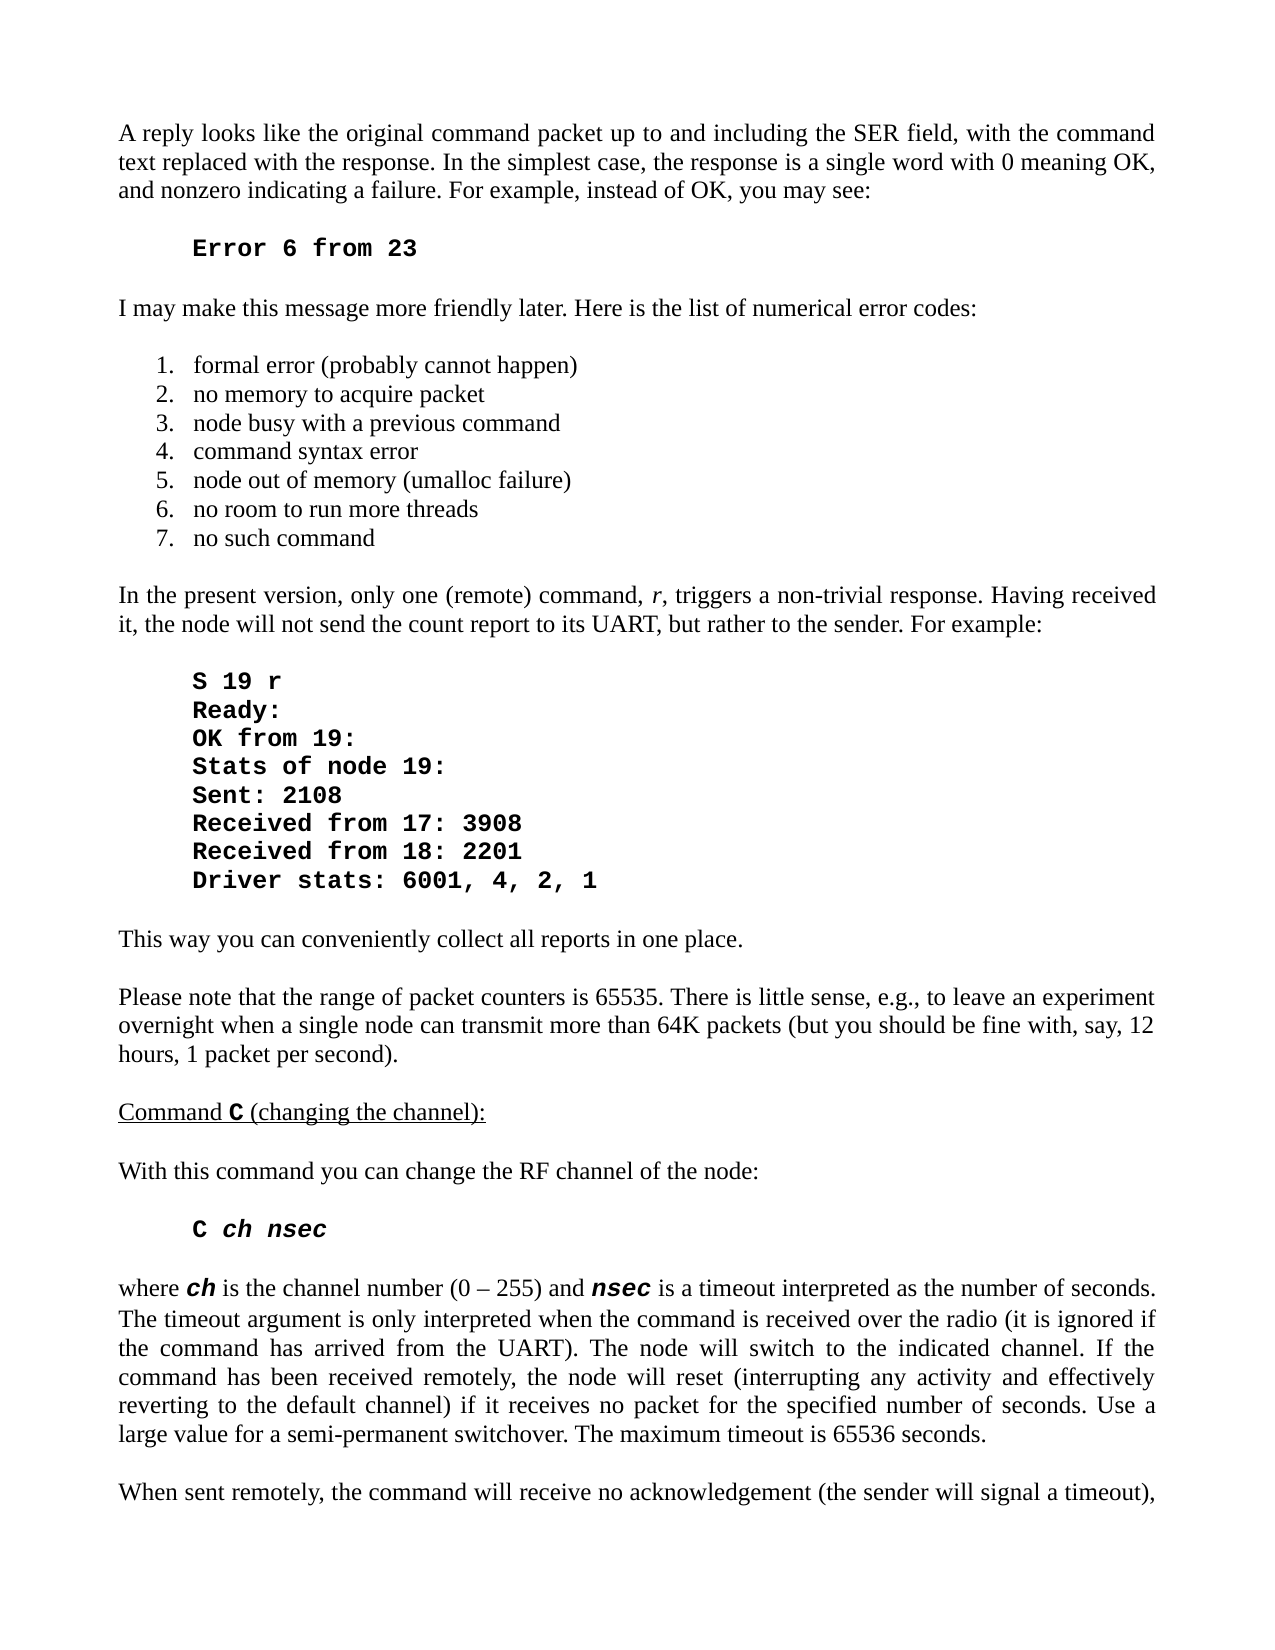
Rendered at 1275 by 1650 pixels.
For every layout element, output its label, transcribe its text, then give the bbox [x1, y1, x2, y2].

text Sent: 2108 [118, 782, 1157, 811]
text OK from 19: [118, 726, 1157, 754]
text where ch is the channel number (0 – 255) and nsec is a timeout interpreted as the number of seconds. The timeout argument is only interpreted when the command is received over the radio (it is ignored if the command has arrived from the UART). The node will switch to the indicated channel. If the command has been received remotely, the node will reset (interrupting any activity and effectively reverting to the default channel) if it receives no packet for the specified number of seconds. Use a large value for a semi-permanent switchover. The maximum timeout is 65536 seconds. [118, 1273, 1157, 1448]
list command syntax error [156, 436, 1157, 465]
text With this command you can change the RF channel of the node: [118, 1156, 1157, 1185]
text This way you can conveniently collect all reports in one place. [118, 924, 1157, 953]
list no memory to acquire packet [156, 379, 1157, 408]
list formal error (probably cannot happen) [156, 350, 1157, 379]
text Error 6 from 23 [118, 233, 1157, 264]
text Received from 17: 3908 [118, 811, 1157, 839]
text Ready: [118, 697, 1157, 726]
list no room to run more threads [156, 494, 1157, 523]
list node out of memory (umalloc failure) [156, 465, 1157, 494]
text I may make this message more friendly later. Here is the list of numerical error codes: [118, 293, 1157, 321]
text Please note that the range of packet counters is 65535. There is little sense, e.g., to leave an experiment overnight when a single node can transmit more than 64K packets (but you should be fine with, say, 12 hours, 1 packet per second). [118, 982, 1157, 1068]
list node busy with a previous command [156, 408, 1157, 436]
text S 19 r [118, 666, 1157, 697]
text Received from 18: 2201 [118, 839, 1157, 867]
list no such command [156, 523, 1157, 551]
text Driver stats: 6001, 4, 2, 1 [118, 867, 1157, 896]
text Stats of node 19: [118, 754, 1157, 782]
text When sent remotely, the command will receive no acknowledgement (the sender will signal a timeout), [118, 1477, 1157, 1506]
text A reply looks like the original command packet up to and including the SER field, with the command text replaced with the response. In the simplest case, the response is a single word with 0 meaning OK, and nonzero indicating a failure. For example, instead of OK, you may see: [118, 118, 1157, 204]
text C ch nsec [118, 1214, 1157, 1245]
text Command C (changing the channel): [118, 1097, 1157, 1128]
text In the present version, only one (remote) command, r, triggers a non-trivial response. Having received it, the node will not send the count report to its UART, but rather to the sender. For example: [118, 580, 1157, 638]
